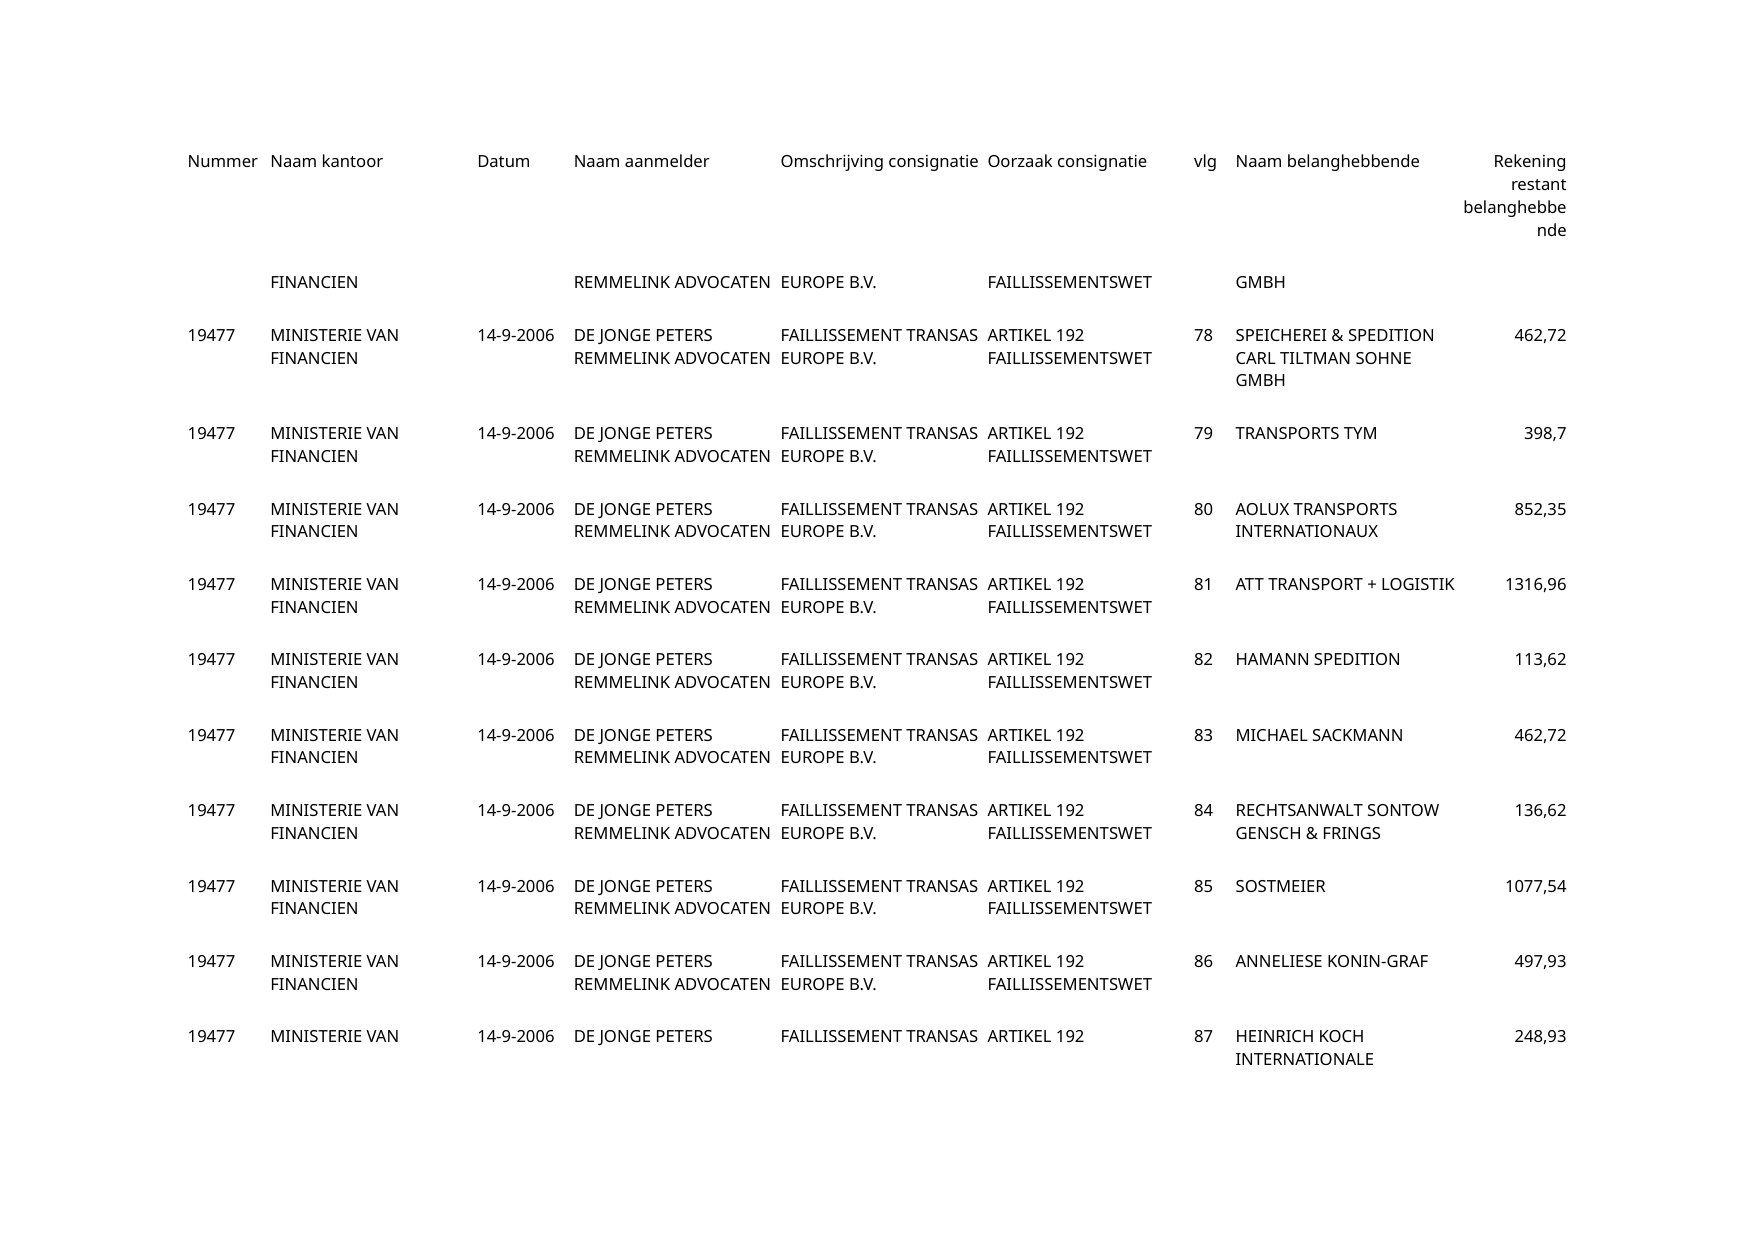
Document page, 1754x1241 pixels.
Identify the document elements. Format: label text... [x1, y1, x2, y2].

table_cell 462,72 [1456, 324, 1566, 422]
table_cell MINISTERIE VAN FINANCIEN [270, 324, 477, 422]
table_cell DE JONGE PETERS [574, 1025, 780, 1078]
table_cell ARTIKEL 192 [987, 1025, 1194, 1078]
table_cell ARTIKEL 192 FAILLISSEMENTSWET [987, 950, 1194, 1025]
table_cell MINISTERIE VAN FINANCIEN [270, 950, 477, 1025]
table_cell HEINRICH KOCH INTERNATIONALE [1235, 1025, 1456, 1078]
table_header Naam kantoor [270, 150, 477, 271]
table_cell FAILLISSEMENT TRANSAS EUROPE B.V. [780, 324, 987, 422]
table_cell 19477 [188, 497, 270, 572]
table_cell 14-9-2006 [477, 723, 573, 799]
table_cell 462,72 [1456, 723, 1566, 799]
table_cell FAILLISSEMENT TRANSAS EUROPE B.V. [780, 799, 987, 874]
table_cell MINISTERIE VAN FINANCIEN [270, 422, 477, 497]
table_cell FAILLISSEMENT TRANSAS EUROPE B.V. [780, 497, 987, 572]
table_cell 84 [1194, 799, 1235, 874]
table_cell 14-9-2006 [477, 573, 573, 648]
table_cell 19477 [188, 1025, 270, 1078]
table_header Omschrijving consignatie [780, 150, 987, 271]
table_cell ARTIKEL 192 FAILLISSEMENTSWET [987, 573, 1194, 648]
table_header Naam aanmelder [574, 150, 780, 271]
table_cell ARTIKEL 192 FAILLISSEMENTSWET [987, 723, 1194, 799]
table_cell AOLUX TRANSPORTS INTERNATIONAUX [1235, 497, 1456, 572]
table_cell HAMANN SPEDITION [1235, 648, 1456, 723]
table_cell DE JONGE PETERS REMMELINK ADVOCATEN [574, 874, 780, 949]
table_cell FAILLISSEMENT TRANSAS EUROPE B.V. [780, 874, 987, 949]
table_cell EUROPE B.V. [780, 271, 987, 323]
table_cell SOSTMEIER [1235, 874, 1456, 949]
table_cell 14-9-2006 [477, 422, 573, 497]
table_cell DE JONGE PETERS REMMELINK ADVOCATEN [574, 497, 780, 572]
table_cell 19477 [188, 324, 270, 422]
table_cell 113,62 [1456, 648, 1566, 723]
table_cell 19477 [188, 573, 270, 648]
table_cell 852,35 [1456, 497, 1566, 572]
table_cell FAILLISSEMENT TRANSAS EUROPE B.V. [780, 573, 987, 648]
table_header vlg [1194, 150, 1235, 271]
table_header Rekening restant belanghebbende [1456, 150, 1566, 271]
table_cell 497,93 [1456, 950, 1566, 1025]
table_cell SPEICHEREI & SPEDITION CARL TILTMAN SOHNE GMBH [1235, 324, 1456, 422]
table_cell ATT TRANSPORT + LOGISTIK [1235, 573, 1456, 648]
table_cell 1316,96 [1456, 573, 1566, 648]
table_cell ARTIKEL 192 FAILLISSEMENTSWET [987, 497, 1194, 572]
table_cell 79 [1194, 422, 1235, 497]
table_cell [188, 271, 270, 323]
table_cell DE JONGE PETERS REMMELINK ADVOCATEN [574, 950, 780, 1025]
table_cell MINISTERIE VAN FINANCIEN [270, 874, 477, 949]
table_cell ANNELIESE KONIN-GRAF [1235, 950, 1456, 1025]
table_header Nummer [188, 150, 270, 271]
table_cell MINISTERIE VAN FINANCIEN [270, 723, 477, 799]
table_cell [1194, 271, 1235, 323]
table_cell MINISTERIE VAN FINANCIEN [270, 573, 477, 648]
table_cell DE JONGE PETERS REMMELINK ADVOCATEN [574, 324, 780, 422]
table_cell 87 [1194, 1025, 1235, 1078]
table_cell 19477 [188, 950, 270, 1025]
table_cell 78 [1194, 324, 1235, 422]
table_cell [1456, 271, 1566, 323]
table_header Oorzaak consignatie [987, 150, 1194, 271]
table_cell 86 [1194, 950, 1235, 1025]
table_header Naam belanghebbende [1235, 150, 1456, 271]
table_cell 82 [1194, 648, 1235, 723]
table_cell FAILLISSEMENT TRANSAS EUROPE B.V. [780, 723, 987, 799]
table_cell DE JONGE PETERS REMMELINK ADVOCATEN [574, 723, 780, 799]
table_cell 19477 [188, 648, 270, 723]
table_cell ARTIKEL 192 FAILLISSEMENTSWET [987, 648, 1194, 723]
table_cell 81 [1194, 573, 1235, 648]
table_cell DE JONGE PETERS REMMELINK ADVOCATEN [574, 799, 780, 874]
table_cell ARTIKEL 192 FAILLISSEMENTSWET [987, 874, 1194, 949]
table_cell 85 [1194, 874, 1235, 949]
table_cell FAILLISSEMENTSWET [987, 271, 1194, 323]
table_cell 1077,54 [1456, 874, 1566, 949]
table_cell FAILLISSEMENT TRANSAS EUROPE B.V. [780, 648, 987, 723]
table_cell MINISTERIE VAN [270, 1025, 477, 1078]
table_cell REMMELINK ADVOCATEN [574, 271, 780, 323]
table_cell FAILLISSEMENT TRANSAS [780, 1025, 987, 1078]
table_cell 14-9-2006 [477, 324, 573, 422]
table_cell DE JONGE PETERS REMMELINK ADVOCATEN [574, 648, 780, 723]
table_cell [477, 271, 573, 323]
table_cell 14-9-2006 [477, 950, 573, 1025]
table_cell ARTIKEL 192 FAILLISSEMENTSWET [987, 422, 1194, 497]
table_cell MINISTERIE VAN FINANCIEN [270, 799, 477, 874]
table_cell FAILLISSEMENT TRANSAS EUROPE B.V. [780, 950, 987, 1025]
table_cell 19477 [188, 422, 270, 497]
table_cell FAILLISSEMENT TRANSAS EUROPE B.V. [780, 422, 987, 497]
table_cell 19477 [188, 723, 270, 799]
table_cell GMBH [1235, 271, 1456, 323]
table_cell 14-9-2006 [477, 874, 573, 949]
table_cell 80 [1194, 497, 1235, 572]
table_cell 19477 [188, 874, 270, 949]
table_cell 14-9-2006 [477, 648, 573, 723]
table_cell 83 [1194, 723, 1235, 799]
table_cell RECHTSANWALT SONTOW GENSCH & FRINGS [1235, 799, 1456, 874]
table_cell DE JONGE PETERS REMMELINK ADVOCATEN [574, 573, 780, 648]
table_cell 14-9-2006 [477, 799, 573, 874]
table_cell DE JONGE PETERS REMMELINK ADVOCATEN [574, 422, 780, 497]
table_cell 14-9-2006 [477, 497, 573, 572]
table_cell ARTIKEL 192 FAILLISSEMENTSWET [987, 799, 1194, 874]
table_cell 19477 [188, 799, 270, 874]
table_cell MINISTERIE VAN FINANCIEN [270, 648, 477, 723]
table_cell MINISTERIE VAN FINANCIEN [270, 497, 477, 572]
table_cell 136,62 [1456, 799, 1566, 874]
table_header Datum [477, 150, 573, 271]
table_cell MICHAEL SACKMANN [1235, 723, 1456, 799]
table_cell FINANCIEN [270, 271, 477, 323]
table_cell 398,7 [1456, 422, 1566, 497]
table_cell 248,93 [1456, 1025, 1566, 1078]
table_cell TRANSPORTS TYM [1235, 422, 1456, 497]
table_cell ARTIKEL 192 FAILLISSEMENTSWET [987, 324, 1194, 422]
table_cell 14-9-2006 [477, 1025, 573, 1078]
